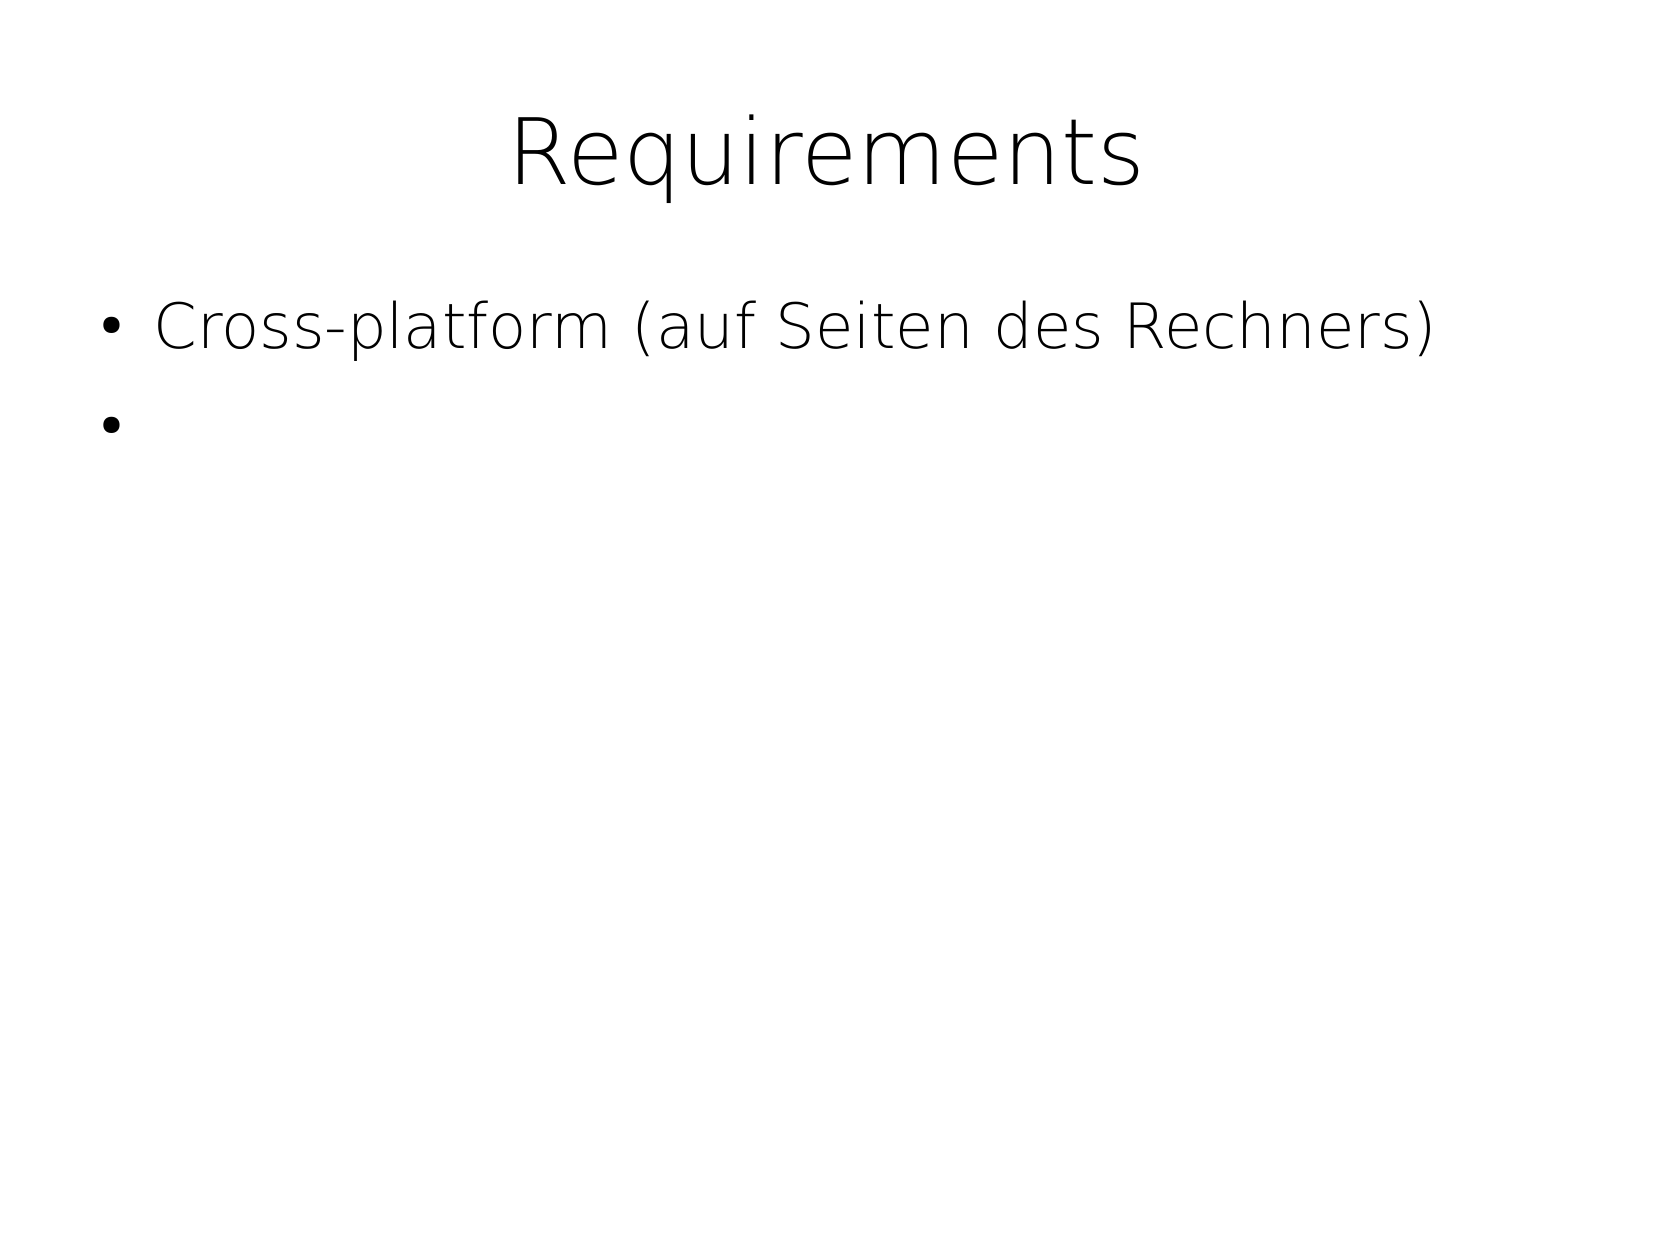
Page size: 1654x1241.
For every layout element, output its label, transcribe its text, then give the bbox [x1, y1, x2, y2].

list Cross-platform (auf Seiten des Rechners) [82, 290, 1571, 1010]
title Requirements [82, 49, 1571, 257]
